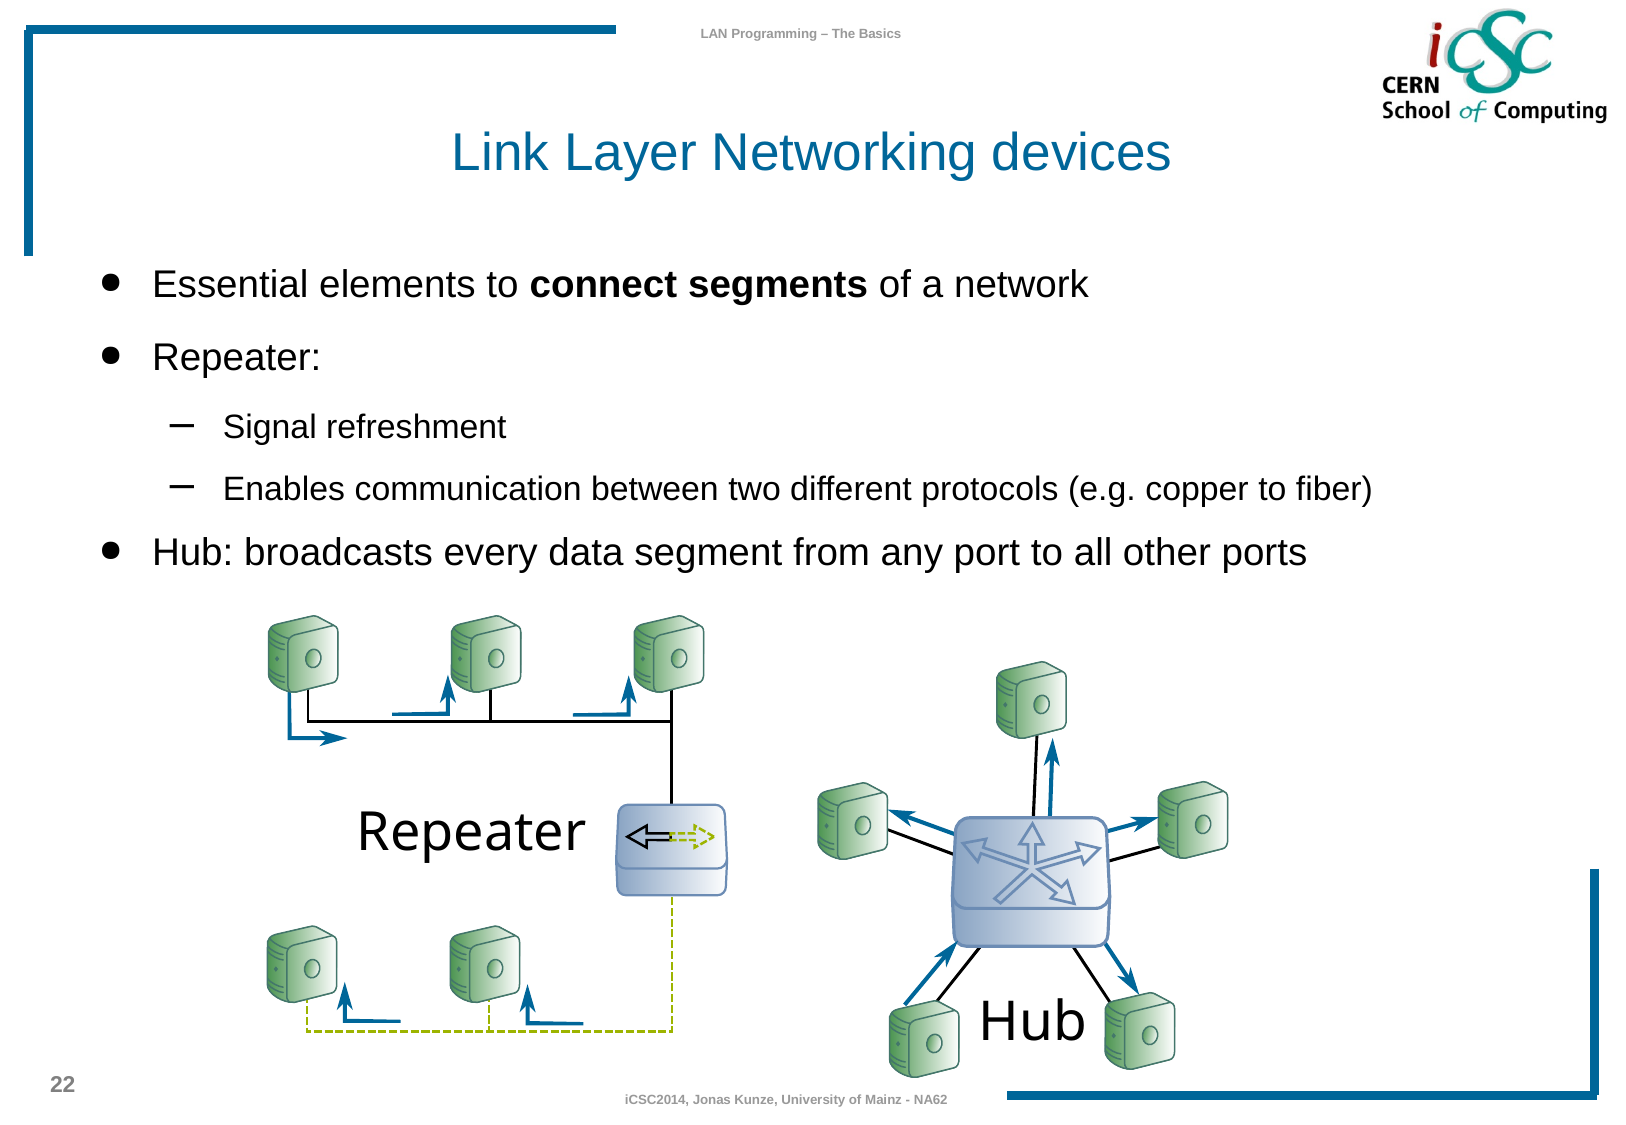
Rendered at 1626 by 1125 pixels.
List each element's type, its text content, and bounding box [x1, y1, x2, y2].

list Essential elements to connect segments of a network Repeater: Signal refreshment Enables communication between two different protocols (e.g. copper to fiber) Hub: broadcasts every data segment from any port to all other ports [81, 263, 1512, 1051]
picture [266, 615, 1229, 1078]
title Link Layer Networking devices [81, 44, 1544, 233]
picture [1381, 8, 1608, 125]
